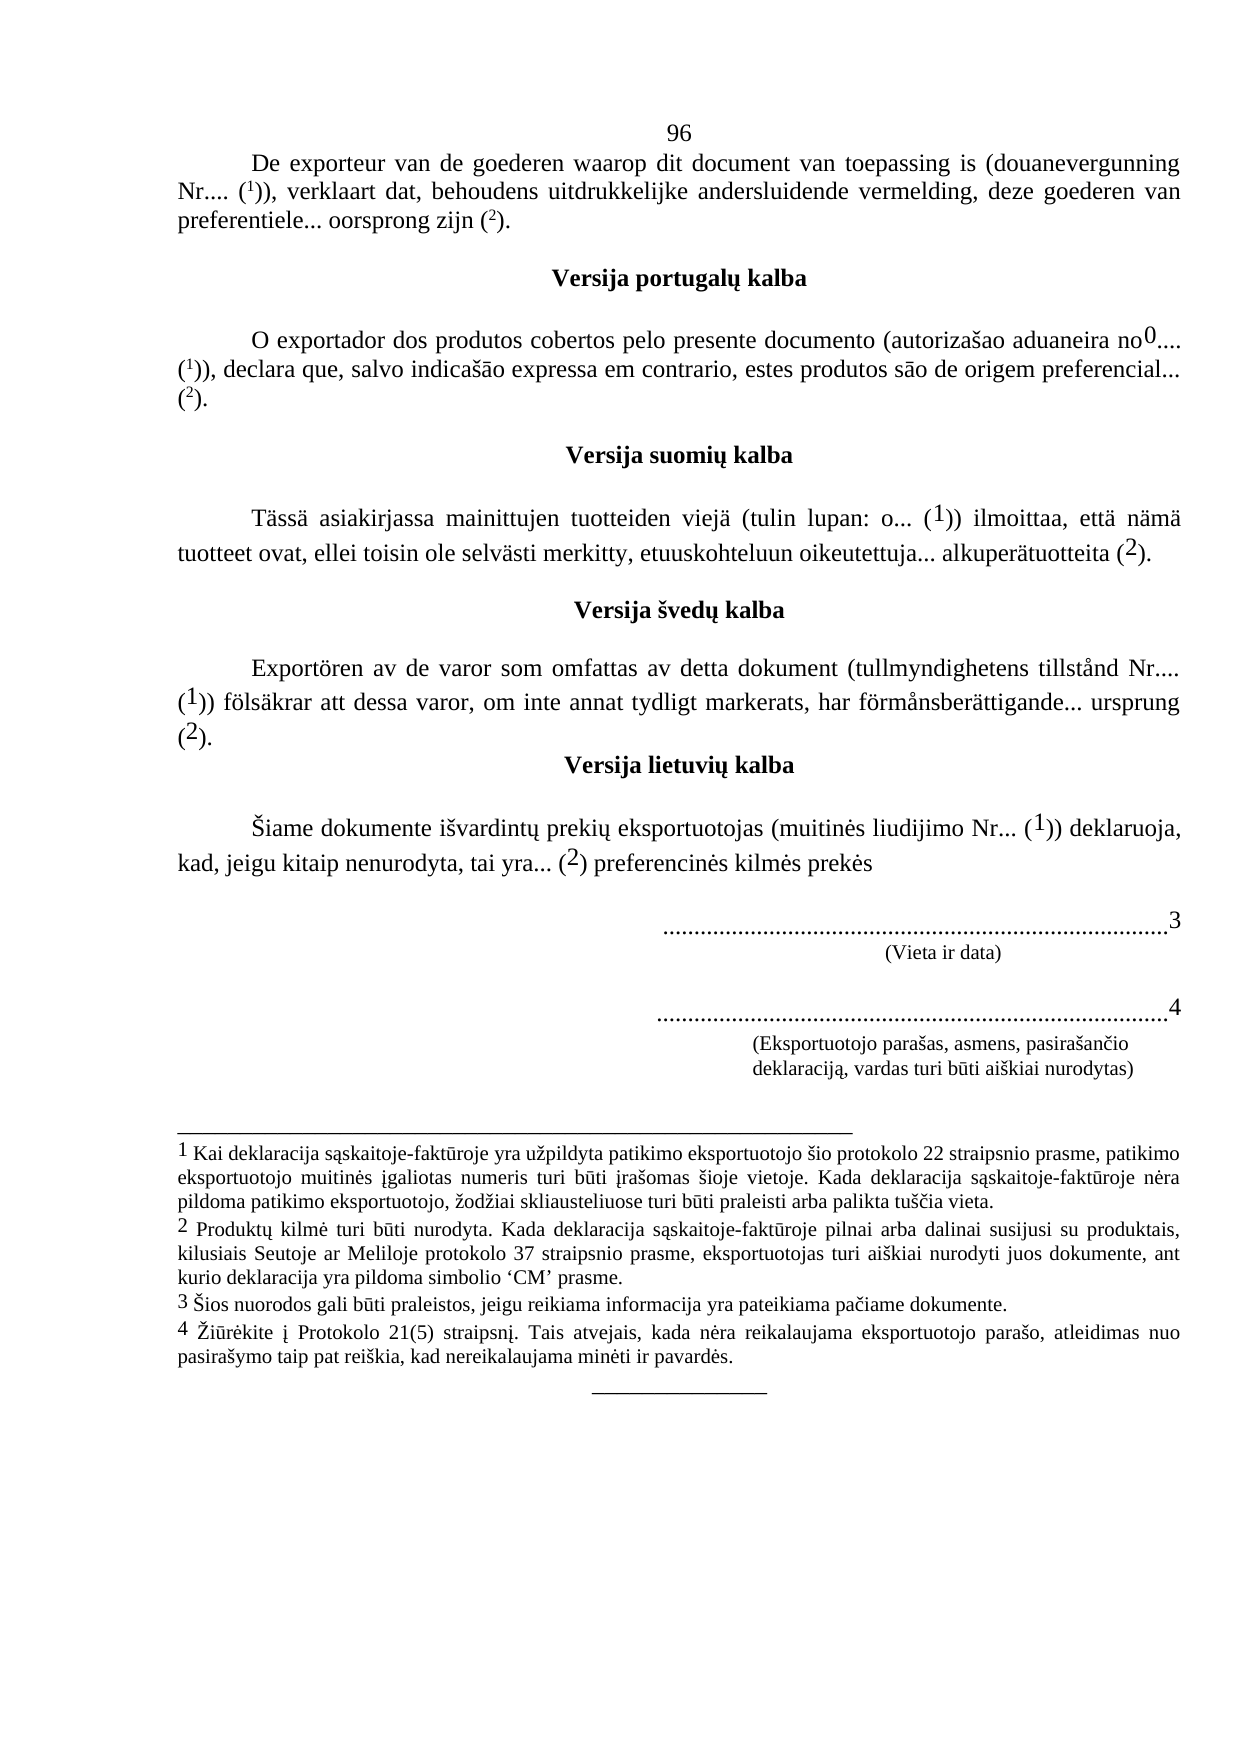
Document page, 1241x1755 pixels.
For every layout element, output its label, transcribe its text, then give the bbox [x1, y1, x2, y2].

text (Eksportuotojo parašas, asmens, pasirašančio [177, 1027, 1181, 1056]
text O exportador dos produtos cobertos pelo presente documento (autorizašao aduaneira no0....(1)), declara que, salvo indicašāo expressa em contrario, estes produtos sāo de origem preferencial... (2). [177, 320, 1181, 412]
text 2 Produktų kilmė turi būti nurodyta. Kada deklaracija sąskaitoje-faktūroje pilnai arba dalinai susijusi su produktais, kilusiais Seutoje ar Meliloje protokolo 37 straipsnio prasme, eksportuotojas turi aiškiai nurodyti juos dokumente, ant kurio deklaracija yra pildoma simbolio ‘CM’ prasme. [177, 1213, 1181, 1289]
text 3 Šios nuorodos gali būti praleistos, jeigu reikiama informacija yra pateikiama pačiame dokumente. [177, 1289, 1181, 1316]
text deklaraciją, vardas turi būti aiškiai nurodytas) [177, 1056, 1181, 1080]
text Tässä asiakirjassa mainittujen tuotteiden viejä (tulin lupan: o... (1)) ilmoittaa, että nämä tuotteet ovat, ellei toisin ole selvästi merkitty, etuuskohteluun oikeutettuja... alkuperätuotteita (2). [177, 498, 1181, 567]
text ______________________________________________________ [177, 1108, 1181, 1137]
text .................................................................................3 [177, 905, 1181, 940]
text Versija suomių kalba [177, 441, 1181, 469]
text Versija švedų kalba [177, 595, 1181, 624]
text Exportören av de varor som omfattas av detta dokument (tullmyndighetens tillstånd Nr.... (1)) fölsäkrar att dessa varor, om inte annat tydligt markerats, har förmånsberättigande... ursprung (2). [177, 653, 1181, 750]
text Versija lietuvių kalba [177, 750, 1181, 779]
text Versija portugalų kalba [177, 263, 1181, 291]
text 4 Žiūrėkite į Protokolo 21(5) straipsnį. Tais atvejais, kada nėra reikalaujama eksportuotojo parašo, atleidimas nuo pasirašymo taip pat reiškia, kad nereikalaujama minėti ir pavardės. [177, 1316, 1181, 1368]
text 1 Kai deklaracija sąskaitoje-faktūroje yra užpildyta patikimo eksportuotojo šio protokolo 22 straipsnio prasme, patikimo eksportuotojo muitinės įgaliotas numeris turi būti įrašomas šioje vietoje. Kada deklaracija sąskaitoje-faktūroje nėra pildoma patikimo eksportuotojo, žodžiai skliausteliuose turi būti praleisti arba palikta tuščia vieta. [177, 1137, 1181, 1213]
text ..................................................................................4 [177, 992, 1181, 1027]
text (Vieta ir data) [177, 940, 1181, 964]
text De exporteur van de goederen waarop dit document van toepassing is (douanevergunning Nr.... (1)), verklaart dat, behoudens uitdrukkelijke andersluidende vermelding, deze goederen van preferentiele... oorsprong zijn (2). [177, 148, 1181, 234]
text ______________ [177, 1368, 1181, 1397]
text Šiame dokumente išvardintų prekių eksportuotojas (muitinės liudijimo Nr... (1)) deklaruoja, kad, jeigu kitaip nenurodyta, tai yra... (2) preferencinės kilmės prekės [177, 807, 1181, 876]
